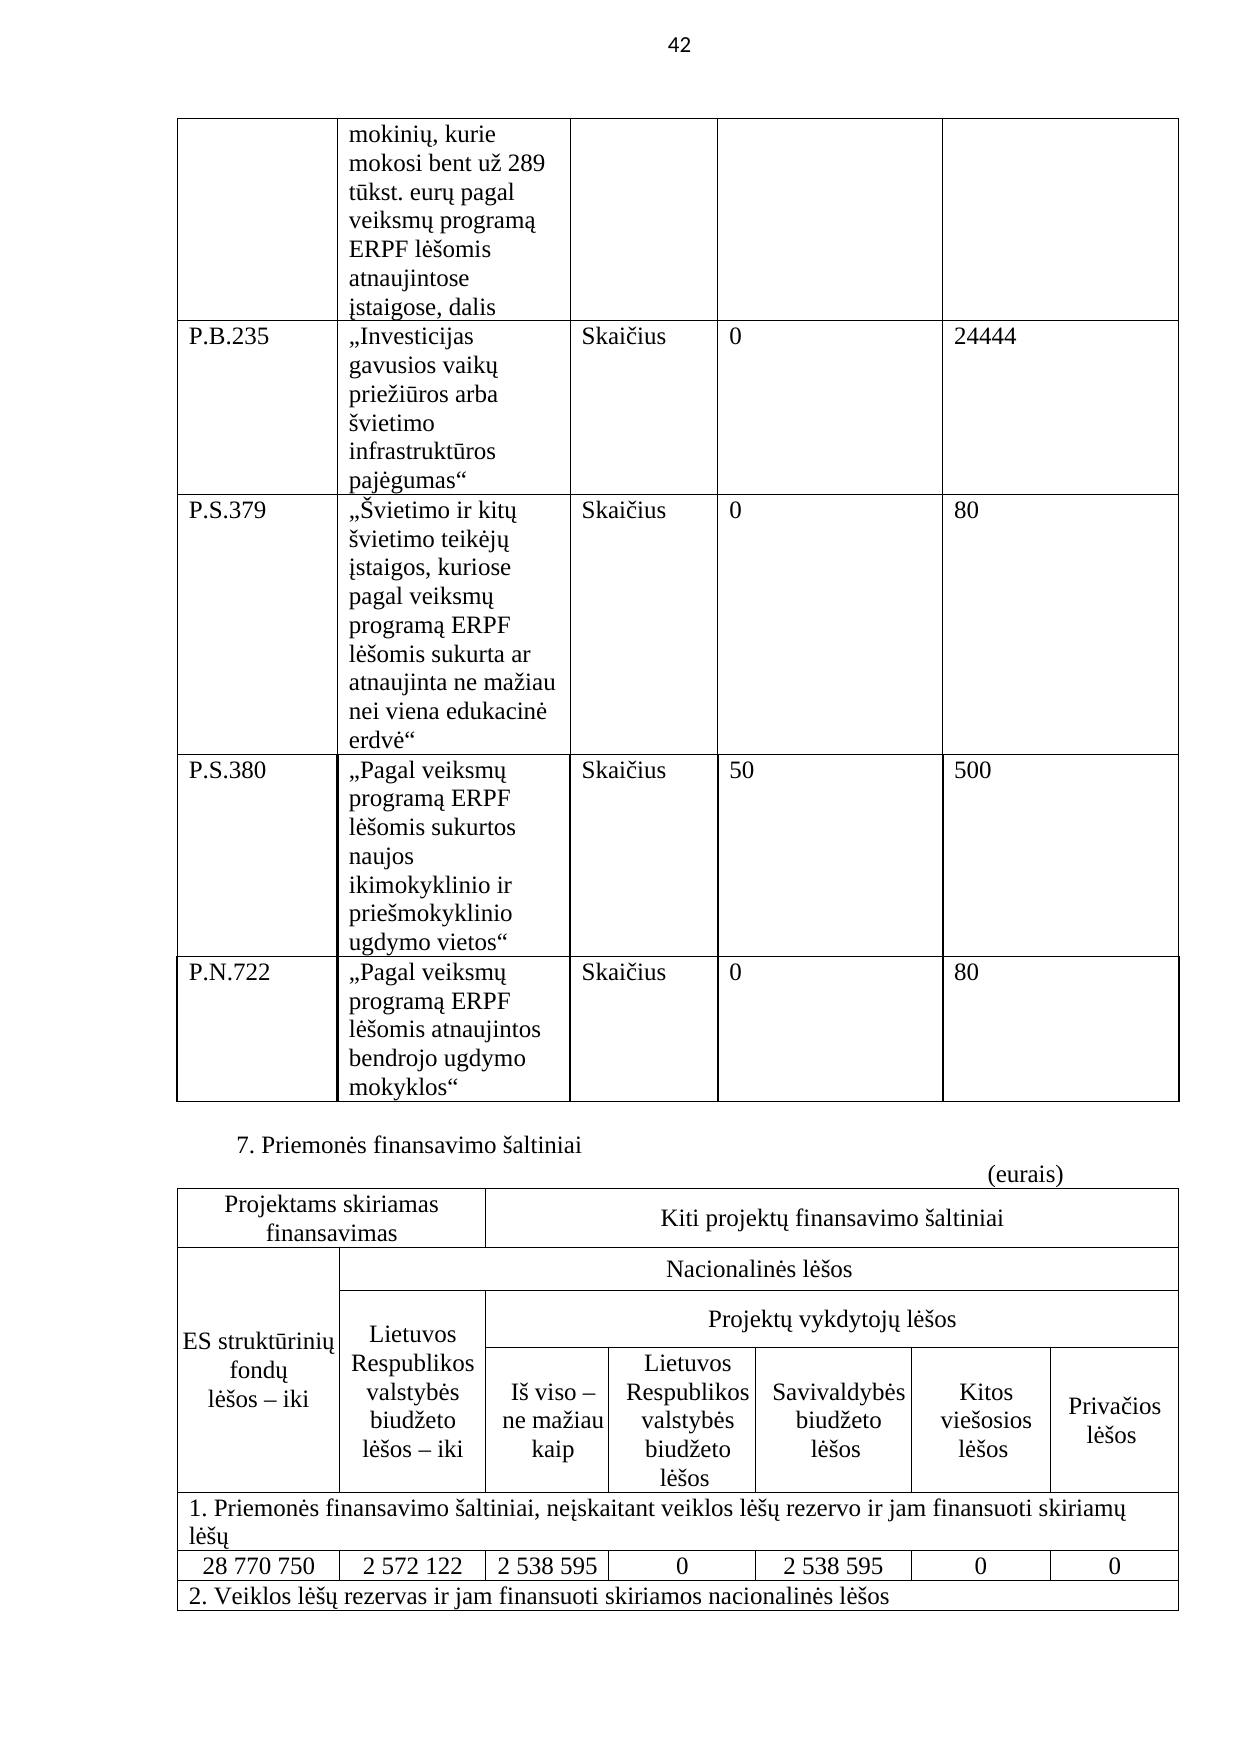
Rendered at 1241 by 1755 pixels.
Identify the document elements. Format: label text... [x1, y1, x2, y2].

table_cell 0 [609, 1551, 755, 1580]
table_cell [571, 119, 717, 320]
table_cell 0 [912, 1551, 1050, 1580]
table_header Kiti projektų finansavimo šaltiniai [486, 1189, 1178, 1247]
text 7. Priemonės finansavimo šaltiniai [177, 1131, 1181, 1159]
table_cell 50 [719, 755, 942, 956]
table_cell 28 770 750 [178, 1551, 339, 1580]
table_cell 24444 [943, 321, 1178, 494]
table_cell „Pagal veiksmų programą ERPF lėšomis sukurtos naujos ikimokyklinio ir priešmokyklinio ugdymo vietos“ [339, 755, 569, 956]
table_cell 80 [943, 495, 1178, 754]
table_cell Iš viso – ne mažiau kaip [486, 1348, 608, 1492]
table_cell P.S.380 [178, 755, 336, 956]
table_cell 2 572 122 [340, 1551, 485, 1580]
table_cell Skaičius [571, 321, 717, 494]
table_cell Nacionalinės lėšos [340, 1248, 1178, 1290]
text (eurais) [987, 1159, 1181, 1188]
table_cell Kitos viešosios lėšos [912, 1348, 1050, 1492]
table_cell „Pagal veiksmų programą ERPF lėšomis atnaujintos bendrojo ugdymo mokyklos“ [339, 957, 569, 1101]
table_cell Projektų vykdytojų lėšos [486, 1291, 1178, 1347]
table_cell 0 [718, 495, 942, 754]
table_cell Skaičius [571, 957, 717, 1101]
table_cell 0 [719, 957, 942, 1101]
table_cell 0 [1051, 1551, 1178, 1580]
table_cell P.S.379 [178, 495, 337, 754]
table_header Projektams skiriamas finansavimas [178, 1189, 485, 1247]
table_cell Skaičius [571, 495, 717, 754]
table_cell „Švietimo ir kitų švietimo teikėjų įstaigos, kuriose pagal veiksmų programą ERPF lėšomis sukurta ar atnaujinta ne mažiau nei viena edukacinė erdvė“ [338, 495, 570, 754]
table_cell Privačios lėšos [1051, 1348, 1178, 1492]
table_cell 2 538 595 [486, 1551, 608, 1580]
table_cell [178, 119, 337, 320]
table_cell Savivaldybės biudžeto lėšos [756, 1348, 911, 1492]
table_cell P.N.722 [178, 957, 336, 1101]
table_cell [943, 119, 1178, 320]
table_cell 0 [718, 321, 942, 494]
table_cell P.B.235 [178, 321, 337, 494]
table_cell Skaičius [571, 755, 717, 956]
table_cell mokinių, kurie mokosi bent už 289 tūkst. eurų pagal veiksmų programą ERPF lėšomis atnaujintose įstaigose, dalis [338, 119, 570, 320]
table_cell 1. Priemonės finansavimo šaltiniai, neįskaitant veiklos lėšų rezervo ir jam finansuoti skiriamų lėšų [178, 1493, 1178, 1550]
table_cell 500 [944, 755, 1178, 956]
table_cell Lietuvos Respublikos valstybės biudžeto lėšos – iki [340, 1291, 485, 1492]
table_cell ES struktūrinių fondų lėšos – iki [178, 1248, 339, 1492]
table_cell 2. Veiklos lėšų rezervas ir jam finansuoti skiriamos nacionalinės lėšos [178, 1581, 1178, 1610]
table_cell „Investicijas gavusios vaikų priežiūros arba švietimo infrastruktūros pajėgumas“ [338, 321, 570, 494]
table_cell [718, 119, 942, 320]
table_cell 2 538 595 [756, 1551, 911, 1580]
table_cell Lietuvos Respublikos valstybės biudžeto lėšos [609, 1348, 755, 1492]
table_cell 80 [944, 957, 1178, 1101]
